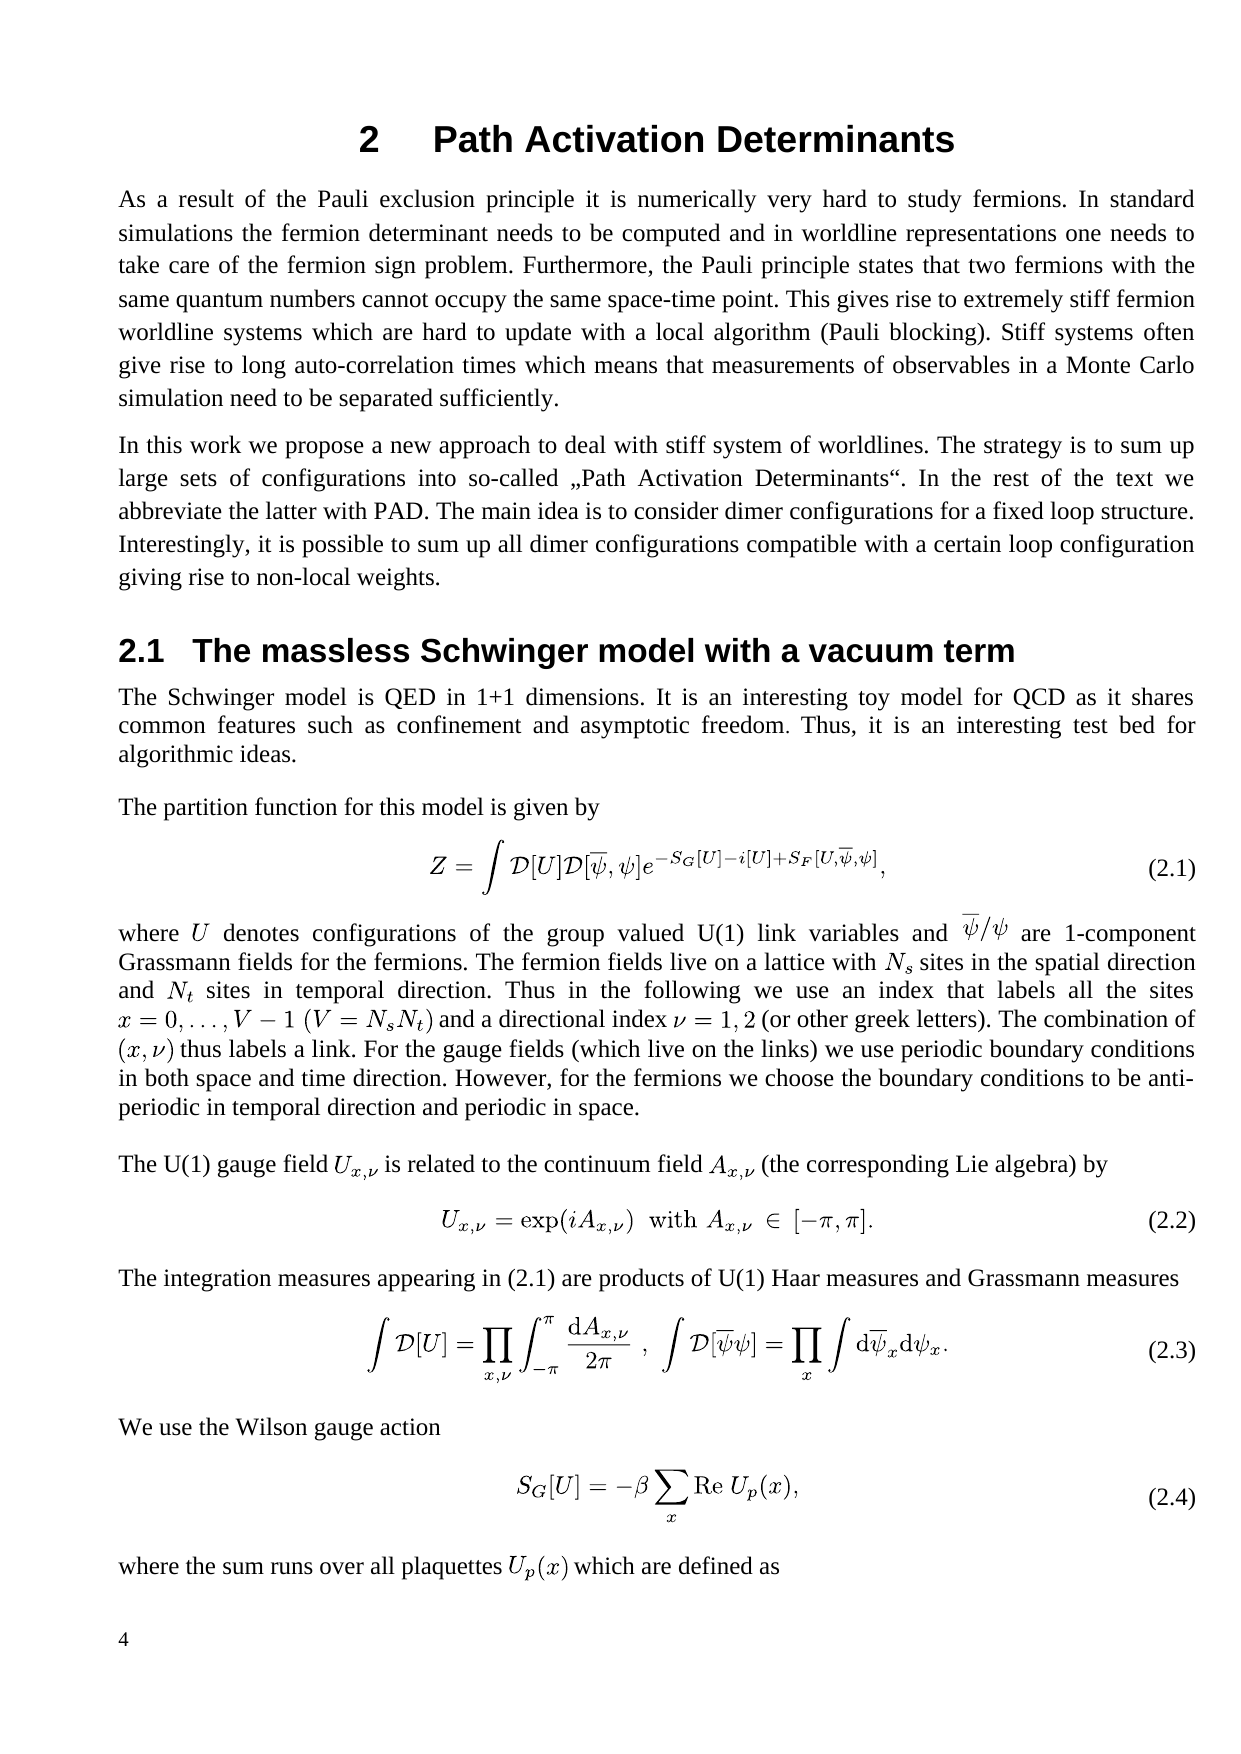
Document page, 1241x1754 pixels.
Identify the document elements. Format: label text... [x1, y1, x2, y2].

text The partition function for this model is given by [118, 792, 1196, 821]
subtitle The massless Schwinger model with a vacuum term [118, 631, 1196, 669]
text In this work we propose a new approach to deal with stiff system of worldlines. The strategy is to sum up large sets of configurations into so-called „Path Activation Determinants“. In the rest of the text we abbreviate the latter with PAD. The main idea is to consider dimer configurations for a fixed loop structure. Interestingly, it is possible to sum up all dimer configurations compatible with a certain loop configuration giving rise to non-local weights. [118, 430, 1196, 591]
text As a result of the Pauli exclusion principle it is numerically very hard to study fermions. In standard simulations the fermion determinant needs to be computed and in worldline representations one needs to take care of the fermion sign problem. Furthermore, the Pauli principle states that two fermions with the same quantum numbers cannot occupy the same space-time point. This gives rise to extremely stiff fermion worldline systems which are hard to update with a local algorithm (Pauli blocking). Stiff systems often give rise to long auto-correlation times which means that measurements of observables in a Monte Carlo simulation need to be separated sufficiently. [118, 184, 1196, 411]
text (2.2) [118, 1204, 1196, 1234]
text [118, 1316, 544, 1383]
text (2.3) [499, 1316, 1196, 1383]
text The integration measures appearing in (2.1) are products of U(1) Haar measures and Grassmann measures [118, 1263, 1196, 1292]
subtitle Path Activation Determinants [118, 117, 1196, 161]
text where denotes configurations of the group valued U(1) link variables and are 1-component Grassmann fields for the fermions. The fermion fields live on a lattice with sites in the spatial direction and sites in temporal direction. Thus in the following we use an index that labels all the sites and a directional index (or other greek letters). The combination of thus labels a link. For the gauge fields (which live on the links) we use periodic boundary conditions in both space and time direction. However, for the fermions we choose the boundary conditions to be anti-periodic in temporal direction and periodic in space. [118, 914, 1196, 1121]
text The Schwinger model is QED in 1+1 dimensions. It is an interesting toy model for QCD as it shares common features such as confinement and asymptotic freedom. Thus, it is an interesting test bed for algorithmic ideas. [118, 682, 1196, 768]
text The U(1) gauge field is related to the continuum field (the corresponding Lie algebra) by [118, 1149, 1196, 1180]
text We use the Wilson gauge action [118, 1412, 1196, 1441]
text [118, 840, 482, 895]
text (2.4) [686, 1469, 1196, 1522]
text (2.1) [488, 840, 1196, 895]
text [118, 1469, 654, 1522]
text where the sum runs over all plaquettes which are defined as [118, 1551, 1196, 1581]
